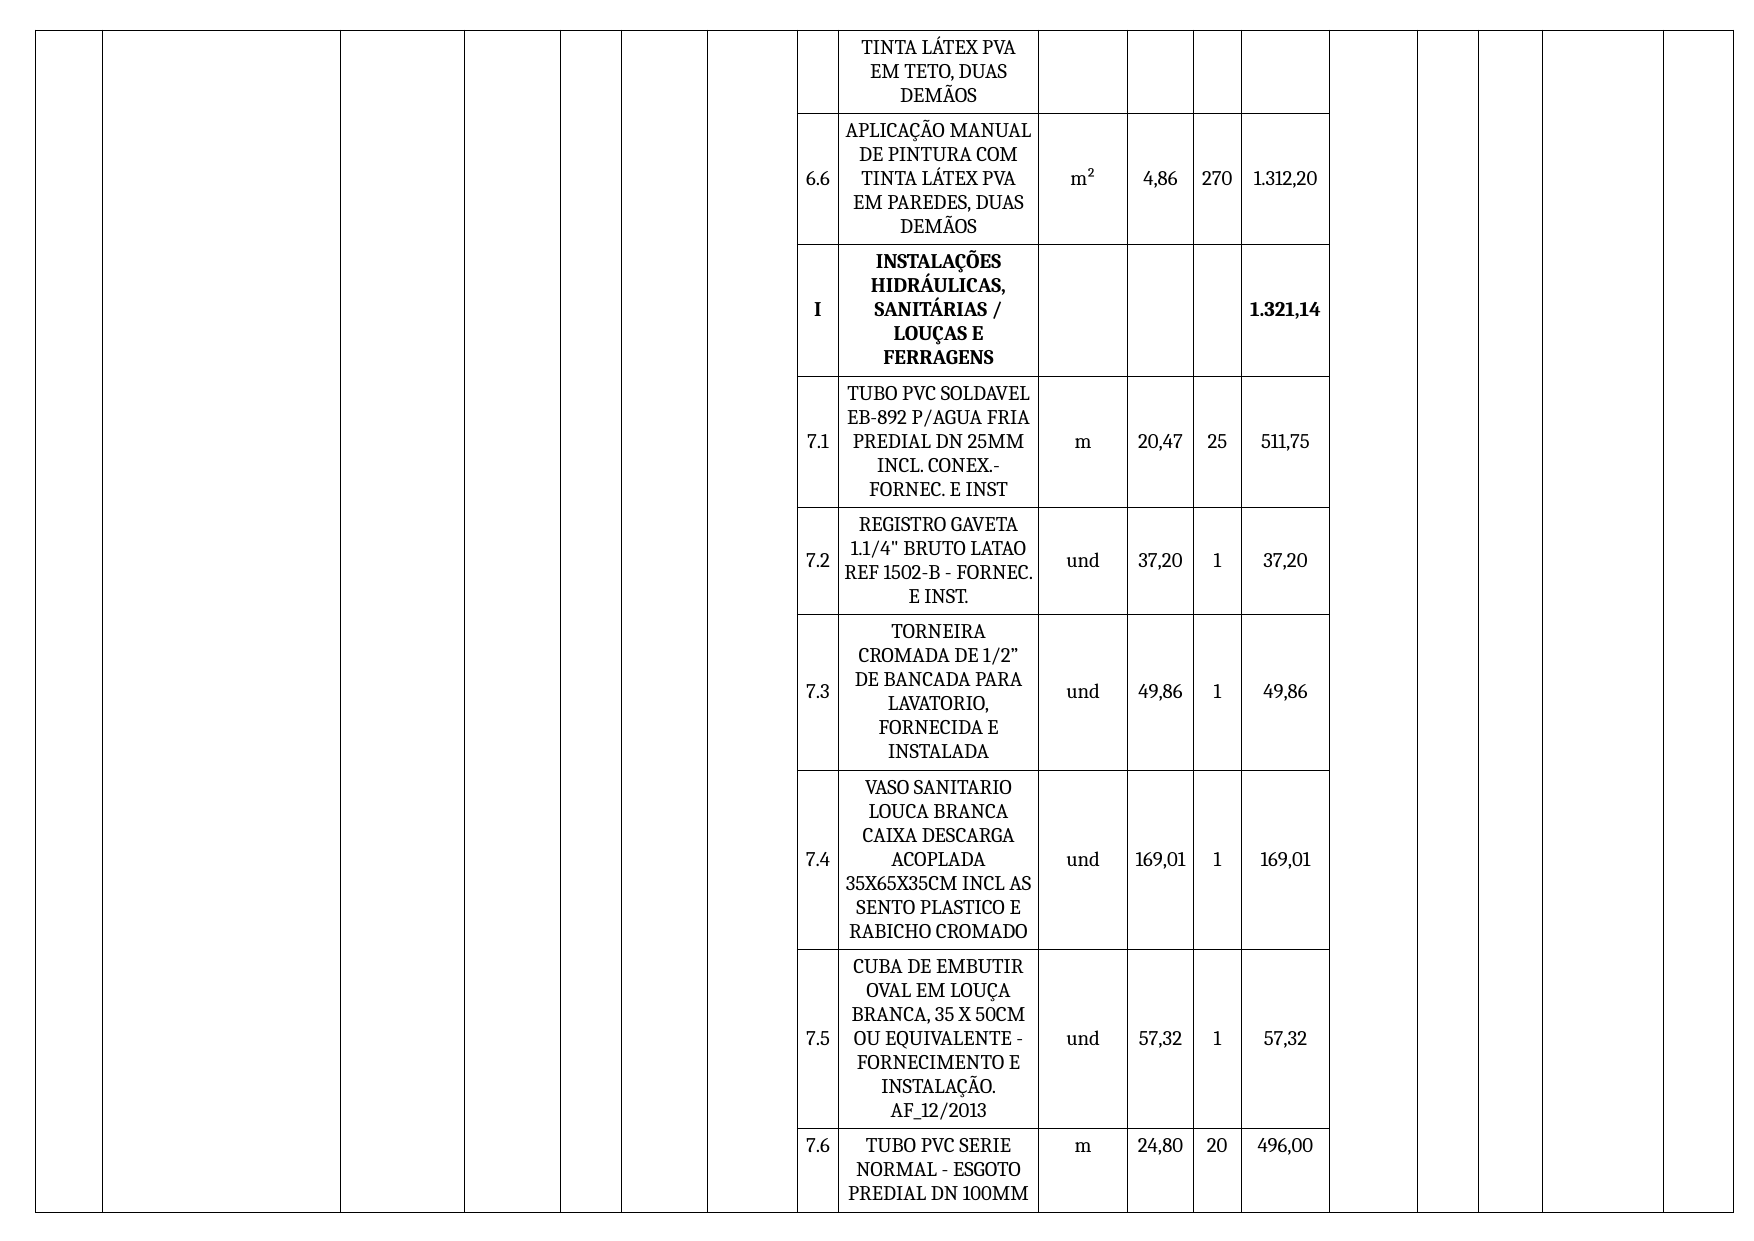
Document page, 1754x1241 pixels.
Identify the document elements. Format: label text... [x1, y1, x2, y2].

table_cell 24,80 [1128, 1129, 1193, 1212]
table_cell 7.1 [798, 377, 838, 507]
table_cell TUBO PVC SOLDAVEL EB-892 P/AGUA FRIA PREDIAL DN 25MM INCL. CONEX.- FORNEC. E INST [839, 377, 1038, 507]
table_cell 49,86 [1242, 615, 1329, 770]
table_cell 1 [1194, 950, 1241, 1128]
table_cell und [1039, 771, 1127, 949]
table_cell und [1039, 508, 1127, 614]
table_cell m [1039, 377, 1127, 507]
table_cell 4,86 [1128, 114, 1193, 244]
table_cell [465, 31, 560, 1212]
table_cell 511,75 [1242, 377, 1329, 507]
table_cell 1 [1194, 771, 1241, 949]
table_cell 7.3 [798, 615, 838, 770]
table_cell 25 [1194, 377, 1241, 507]
table_cell [103, 31, 340, 1212]
table_cell APLICAÇÃO MANUAL DE PINTURA COM TINTA LÁTEX PVA EM PAREDES, DUAS DEMÃOS [839, 114, 1038, 244]
table_cell 270 [1194, 114, 1241, 244]
table_cell 169,01 [1128, 771, 1193, 949]
table_cell 57,32 [1242, 950, 1329, 1128]
table_cell 1 [1194, 615, 1241, 770]
table_cell 20,47 [1128, 377, 1193, 507]
table_cell m [1039, 1129, 1127, 1212]
table_cell 496,00 [1242, 1129, 1329, 1212]
table_cell [1330, 31, 1417, 1212]
table_cell 7.5 [798, 950, 838, 1128]
table_cell und [1039, 950, 1127, 1128]
table_cell m² [1039, 114, 1127, 244]
table_cell 7.2 [798, 508, 838, 614]
table_cell [1194, 245, 1241, 376]
table_cell I [798, 245, 838, 376]
table_cell 57,32 [1128, 950, 1193, 1128]
table_cell [708, 31, 797, 1212]
table_cell [1418, 31, 1478, 1212]
table_cell TUBO PVC SERIE NORMAL - ESGOTO PREDIAL DN 100MM [839, 1129, 1038, 1212]
table_cell 1.321,14 [1242, 245, 1329, 376]
table_cell 6.6 [798, 114, 838, 244]
table_cell [561, 31, 621, 1212]
table_cell CUBA DE EMBUTIR OVAL EM LOUÇA BRANCA, 35 X 50CM OU EQUIVALENTE - FORNECIMENTO E INSTALAÇÃO. AF_12/2013 [839, 950, 1038, 1128]
table_cell 49,86 [1128, 615, 1193, 770]
table_cell 37,20 [1242, 508, 1329, 614]
table_cell 7.4 [798, 771, 838, 949]
table_cell INSTALAÇÕES HIDRÁULICAS, SANITÁRIAS / LOUÇAS E FERRAGENS [839, 245, 1038, 376]
table_cell TORNEIRA CROMADA DE 1/2” DE BANCADA PARA LAVATORIO, FORNECIDA E INSTALADA [839, 615, 1038, 770]
table_cell [1664, 31, 1733, 1212]
table_cell und [1039, 615, 1127, 770]
table_cell [622, 31, 707, 1212]
table_cell [1128, 245, 1193, 376]
table_cell [1128, 31, 1193, 113]
table_cell [1039, 31, 1127, 113]
table_cell [36, 31, 102, 1212]
table_cell [1242, 31, 1329, 113]
table_cell 1.312,20 [1242, 114, 1329, 244]
table_cell [341, 31, 464, 1212]
table_cell VASO SANITARIO LOUCA BRANCA CAIXA DESCARGA ACOPLADA 35X65X35CM INCL AS SENTO PLASTICO E RABICHO CROMADO [839, 771, 1038, 949]
table_cell TINTA LÁTEX PVA EM TETO, DUAS DEMÃOS [839, 31, 1038, 113]
table_cell [1039, 245, 1127, 376]
table_cell [1543, 31, 1663, 1212]
table_cell 20 [1194, 1129, 1241, 1212]
table_cell 37,20 [1128, 508, 1193, 614]
table_cell REGISTRO GAVETA 1.1/4" BRUTO LATAO REF 1502-B - FORNEC. E INST. [839, 508, 1038, 614]
table_cell [1194, 31, 1241, 113]
table_cell [1479, 31, 1542, 1212]
table_cell 7.6 [798, 1129, 838, 1212]
table_cell [798, 31, 838, 113]
table_cell 169,01 [1242, 771, 1329, 949]
table_cell 1 [1194, 508, 1241, 614]
